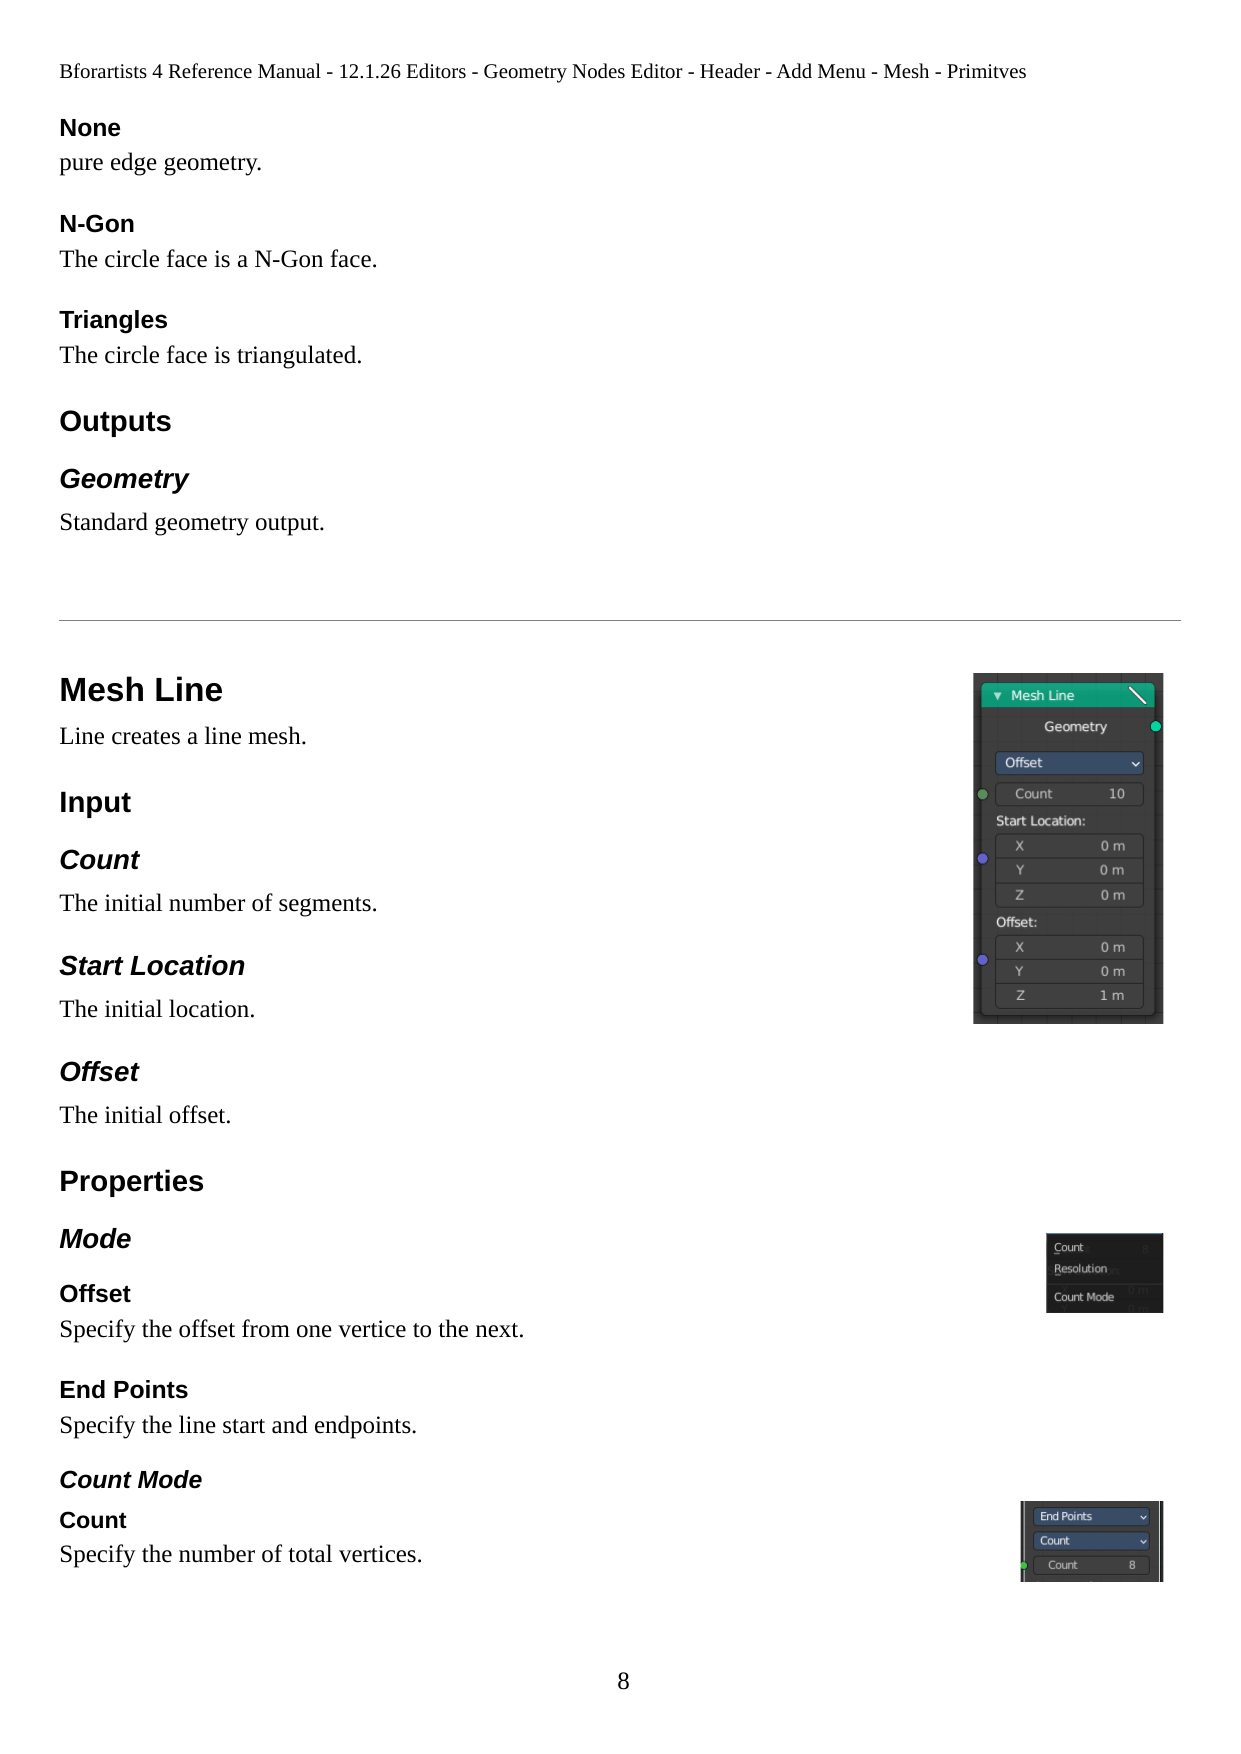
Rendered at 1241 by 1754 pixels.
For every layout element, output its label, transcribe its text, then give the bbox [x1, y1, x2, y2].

subtitle Count [59, 1507, 1020, 1533]
text Line creates a line mesh. [59, 721, 973, 750]
text Specify the offset from one vertice to the next. [59, 1314, 1181, 1343]
subtitle Input [59, 785, 973, 818]
subtitle Mode [59, 1222, 1181, 1254]
text [1164, 994, 1181, 1023]
picture [973, 673, 1164, 1024]
subtitle End Points [59, 1375, 1181, 1404]
subtitle Offset [59, 1279, 1046, 1308]
text The initial offset. [59, 1100, 1181, 1128]
subtitle Properties [59, 1163, 1181, 1197]
text The circle face is triangulated. [59, 340, 1181, 369]
picture [1020, 1501, 1164, 1582]
subtitle Start Location [59, 949, 973, 981]
text The initial number of segments. [59, 888, 973, 917]
subtitle [1164, 843, 1181, 875]
subtitle [1164, 1507, 1181, 1533]
subtitle Count [59, 843, 973, 875]
text Specify the line start and endpoints. [59, 1410, 1181, 1439]
text The initial location. [59, 994, 973, 1023]
text Standard geometry output. [59, 507, 1181, 536]
subtitle [1164, 1279, 1181, 1308]
subtitle N-Gon [59, 209, 1181, 237]
text pure edge geometry. [59, 147, 1181, 176]
picture [1046, 1233, 1164, 1313]
subtitle None [59, 113, 1181, 141]
text Specify the number of total vertices. [59, 1539, 1020, 1568]
subtitle Mesh Line [59, 670, 1181, 709]
subtitle Triangles [59, 305, 1181, 334]
subtitle [1164, 949, 1181, 981]
subtitle Count Mode [59, 1466, 1181, 1494]
text The circle face is a N-Gon face. [59, 244, 1181, 272]
subtitle Offset [59, 1055, 1181, 1087]
subtitle Outputs [59, 404, 1181, 437]
subtitle [1164, 785, 1181, 818]
subtitle Geometry [59, 462, 1181, 494]
